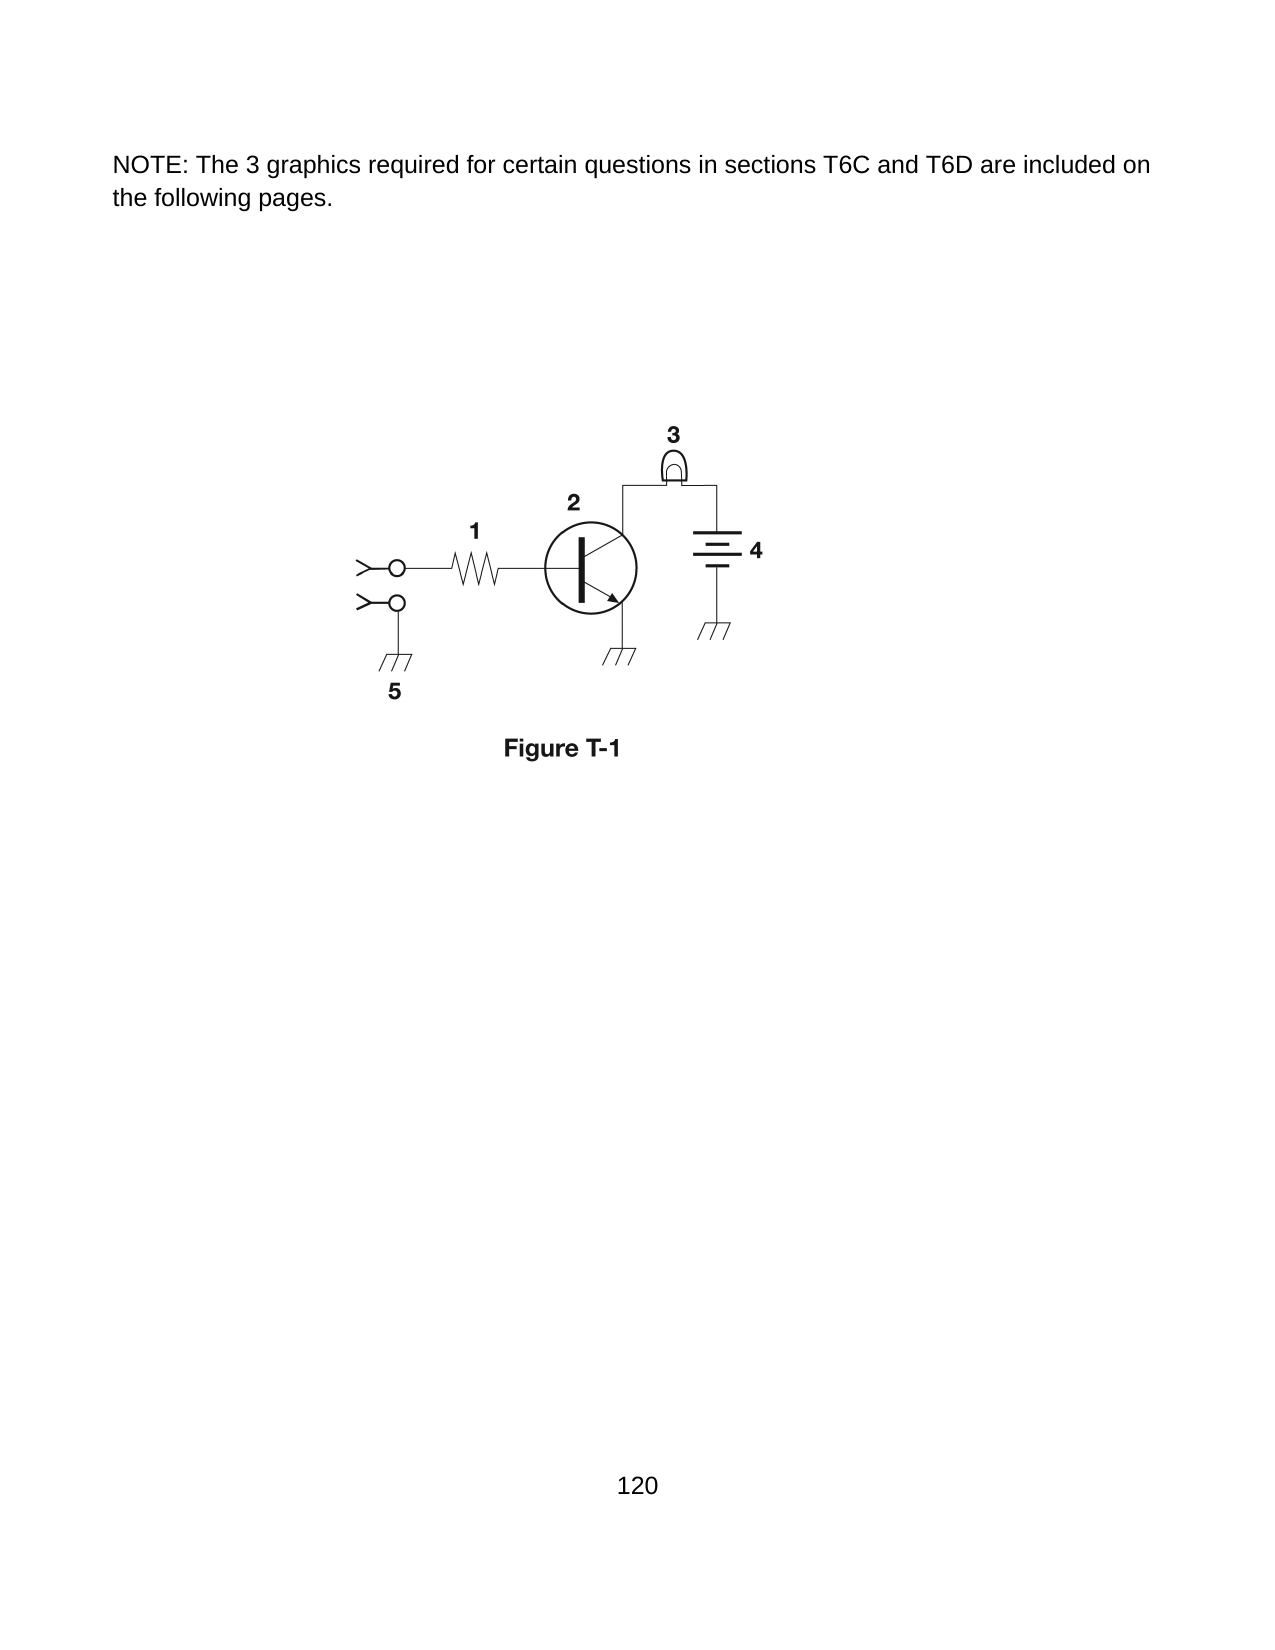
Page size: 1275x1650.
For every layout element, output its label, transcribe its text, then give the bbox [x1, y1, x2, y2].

picture [112, 274, 1013, 874]
text NOTE: The 3 graphics required for certain questions in sections T6C and T6D are included on the following pages. [112, 150, 1162, 212]
